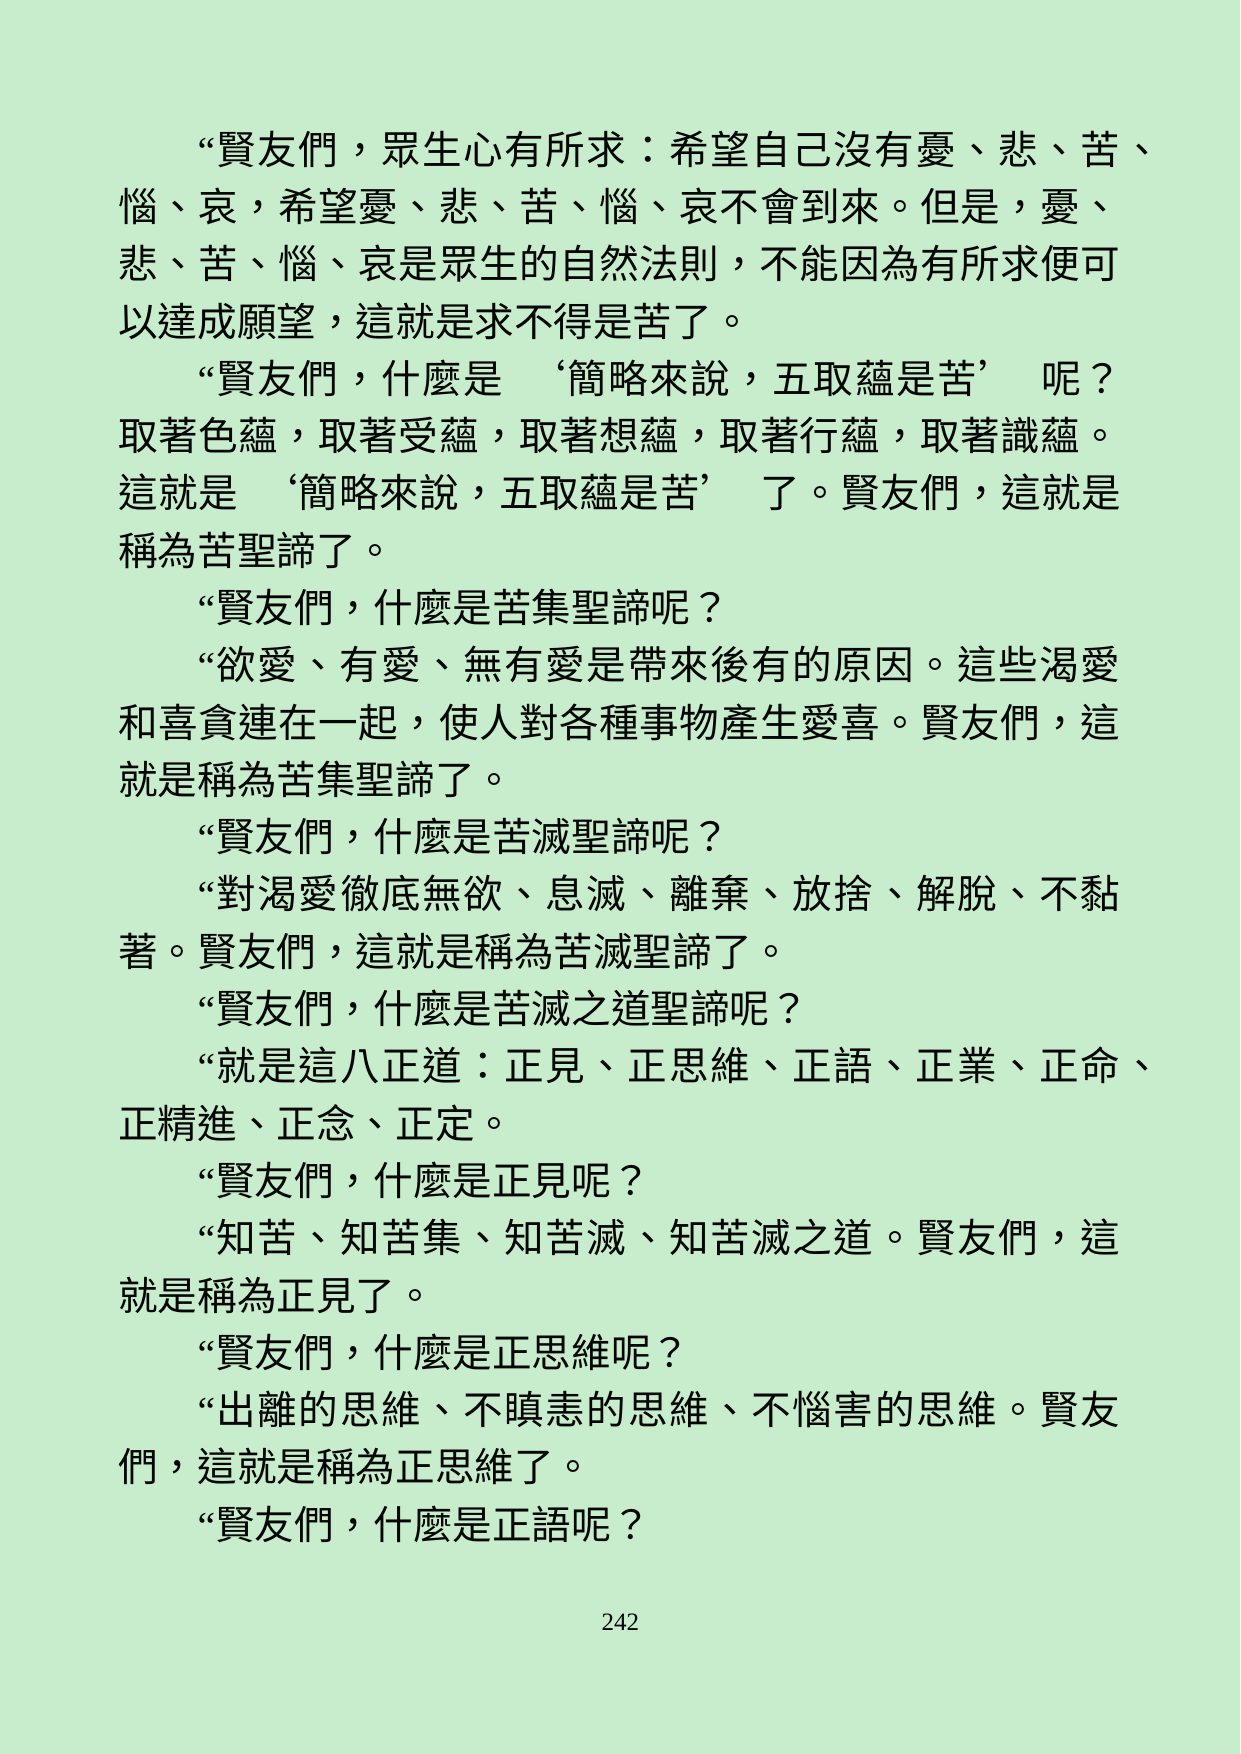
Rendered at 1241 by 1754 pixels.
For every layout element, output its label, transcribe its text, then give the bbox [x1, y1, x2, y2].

text “賢友們，什麼是苦集聖諦呢？ [118, 576, 1122, 634]
text “賢友們，什麼是 ‘簡略來說，五取蘊是苦’ 呢？取著色蘊，取著受蘊，取著想蘊，取著行蘊，取著識蘊。這就是 ‘簡略來說，五取蘊是苦’ 了。賢友們，這就是稱為苦聖諦了。 [118, 347, 1122, 576]
text “賢友們，什麼是正見呢？ [118, 1149, 1122, 1207]
text “賢友們，什麼是正語呢？ [118, 1493, 1122, 1550]
text “就是這八正道：正見、正思維、正語、正業、正命、正精進、正念、正定。 [118, 1035, 1122, 1149]
text “出離的思維、不瞋恚的思維、不惱害的思維。賢友們，這就是稱為正思維了。 [118, 1378, 1122, 1493]
text “對渴愛徹底無欲、息滅、離棄、放捨、解脫、不黏著。賢友們，這就是稱為苦滅聖諦了。 [118, 863, 1122, 977]
text “賢友們，眾生心有所求：希望自己沒有憂、悲、苦、惱、哀，希望憂、悲、苦、惱、哀不會到來。但是，憂、悲、苦、惱、哀是眾生的自然法則，不能因為有所求便可以達成願望，這就是求不得是苦了。 [118, 118, 1122, 347]
text “欲愛、有愛、無有愛是帶來後有的原因。這些渴愛和喜貪連在一起，使人對各種事物產生愛喜。賢友們，這就是稱為苦集聖諦了。 [118, 634, 1122, 806]
text “知苦、知苦集、知苦滅、知苦滅之道。賢友們，這就是稱為正見了。 [118, 1207, 1122, 1321]
text “賢友們，什麼是苦滅聖諦呢？ [118, 806, 1122, 863]
text “賢友們，什麼是正思維呢？ [118, 1321, 1122, 1378]
text “賢友們，什麼是苦滅之道聖諦呢？ [118, 977, 1122, 1035]
